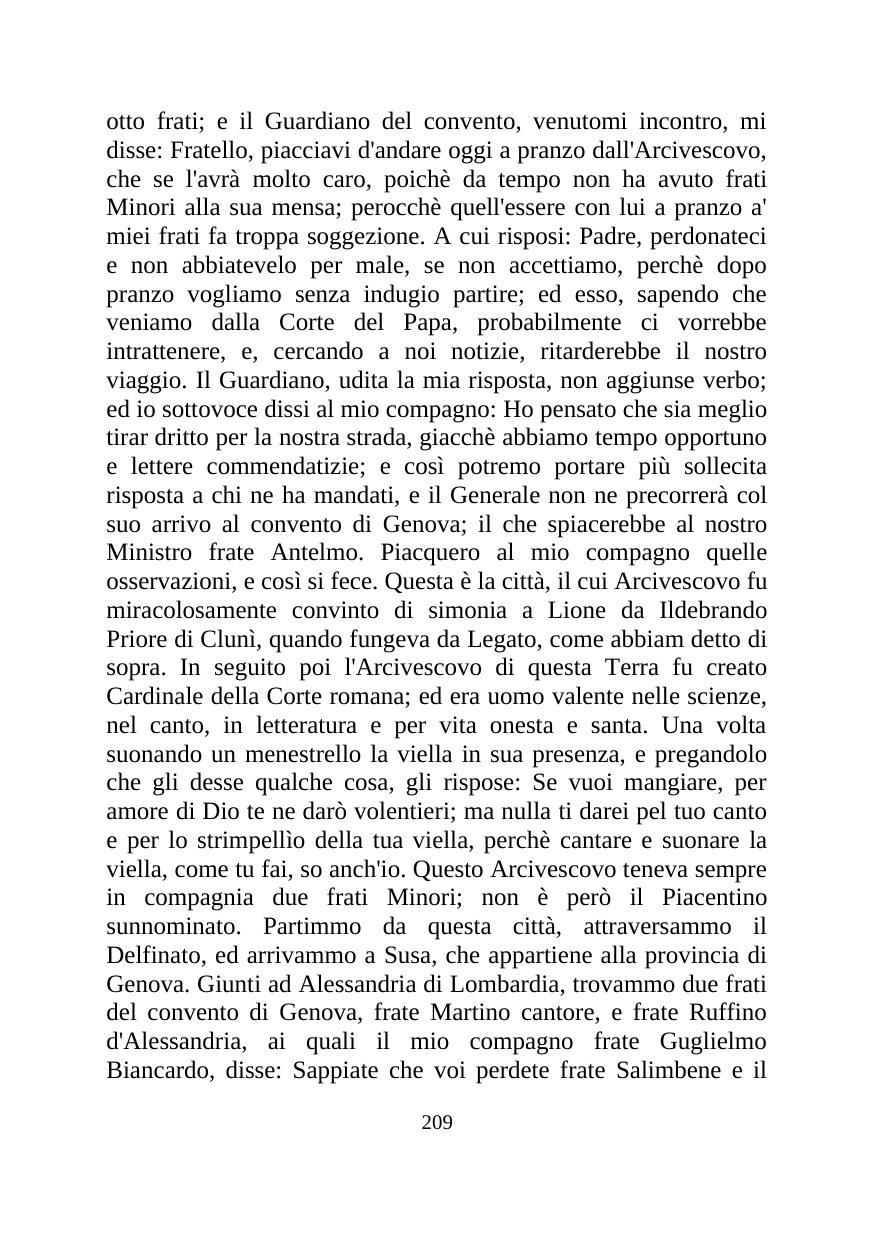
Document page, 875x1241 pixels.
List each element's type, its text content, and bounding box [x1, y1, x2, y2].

text otto frati; e il Guardiano del convento, venutomi incontro, mi disse: Fratello, piacciavi d'andare oggi a pranzo dall'Arcivescovo, che se l'avrà molto caro, poichè da tempo non ha avuto frati Minori alla sua mensa; perocchè quell'essere con lui a pranzo a' miei frati fa troppa soggezione. A cui risposi: Padre, perdonateci e non abbiatevelo per male, se non accettiamo, perchè dopo pranzo vogliamo senza indugio partire; ed esso, sapendo che veniamo dalla Corte del Papa, probabilmente ci vorrebbe intrattenere, e, cercando a noi notizie, ritarderebbe il nostro viaggio. Il Guardiano, udita la mia risposta, non aggiunse verbo; ed io sottovoce dissi al mio compagno: Ho pensato che sia meglio tirar dritto per la nostra strada, giacchè abbiamo tempo opportuno e lettere commendatizie; e così potremo portare più sollecita risposta a chi ne ha mandati, e il Generale non ne precorrerà col suo arrivo al convento di Genova; il che spiacerebbe al nostro Ministro frate Antelmo. Piacquero al mio compagno quelle osservazioni, e così si fece. Questa è la città, il cui Arcivescovo fu miracolosamente convinto di simonia a Lione da Ildebrando Priore di Clunì, quando fungeva da Legato, come abbiam detto di sopra. In seguito poi l'Arcivescovo di questa Terra fu creato Cardinale della Corte romana; ed era uomo valente nelle scienze, nel canto, in letteratura e per vita onesta e santa. Una volta suonando un menestrello la viella in sua presenza, e pregandolo che gli desse qualche cosa, gli rispose: Se vuoi mangiare, per amore di Dio te ne darò volentieri; ma nulla ti darei pel tuo canto e per lo strimpellìo della tua viella, perchè cantare e suonare la viella, come tu fai, so anch'io. Questo Arcivescovo teneva sempre in compagnia due frati Minori; non è però il Piacentino sunnominato. Partimmo da questa città, attraversammo il Delfinato, ed arrivammo a Susa, che appartiene alla provincia di Genova. Giunti ad Alessandria di Lombardia, trovammo due frati del convento di Genova, frate Martino cantore, e frate Ruffino d'Alessandria, ai quali il mio compagno frate Guglielmo Biancardo, disse: Sappiate che voi perdete frate Salimbene e il [106, 106, 768, 1084]
